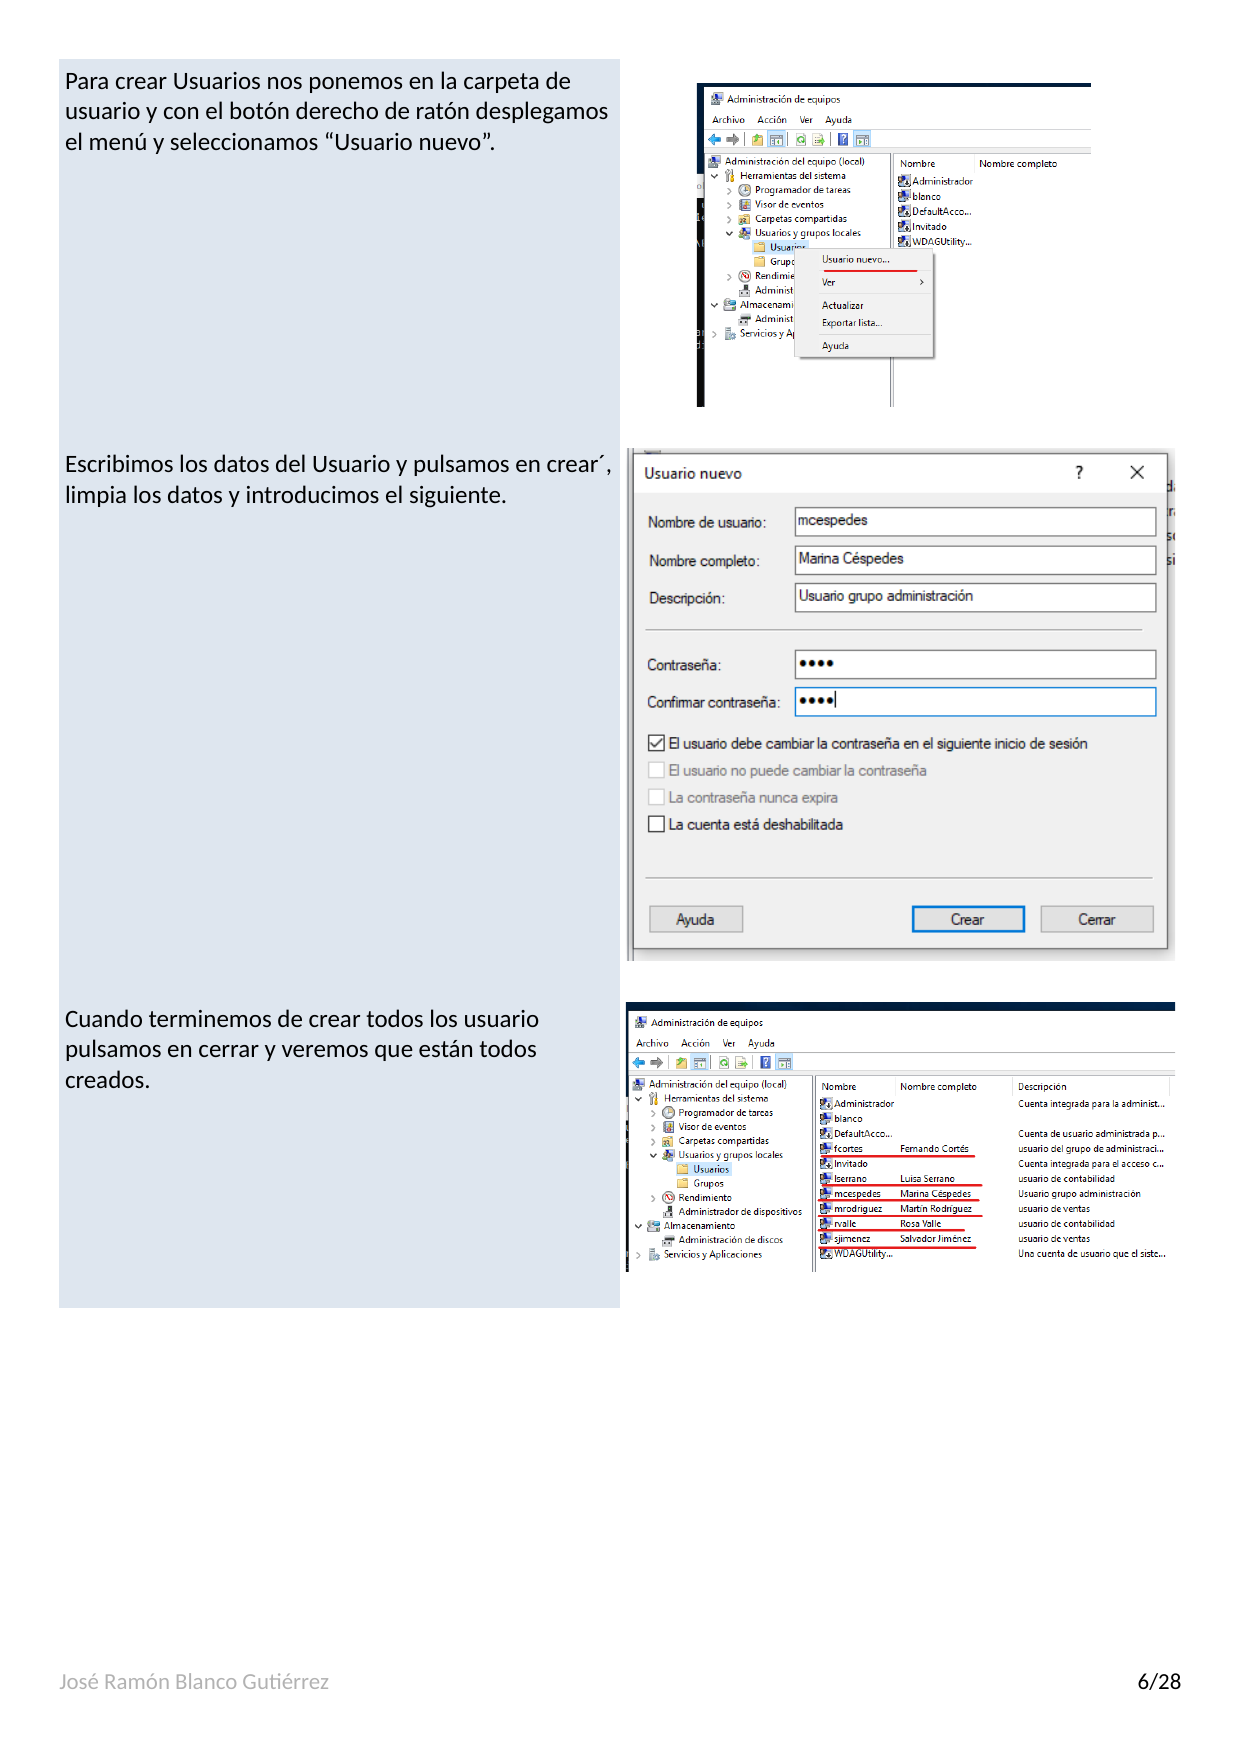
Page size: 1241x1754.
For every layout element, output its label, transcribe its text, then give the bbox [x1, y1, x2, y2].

table_cell Escribimos los datos del Usuario y pulsamos en crear´, limpia los datos y introducimos el siguiente. [59, 443, 620, 997]
picture [625, 448, 1176, 961]
picture [696, 83, 1091, 407]
table_cell [620, 997, 1181, 1308]
table_cell Para crear Usuarios nos ponemos en la carpeta de usuario y con el botón derecho de ratón desplegamos el menú y seleccionamos “Usuario nuevo”. [59, 59, 620, 443]
table_cell [620, 59, 1181, 443]
picture [625, 1002, 1176, 1272]
table_cell [620, 443, 1181, 997]
table_cell Cuando terminemos de crear todos los usuario pulsamos en cerrar y veremos que están todos creados. [59, 997, 620, 1308]
